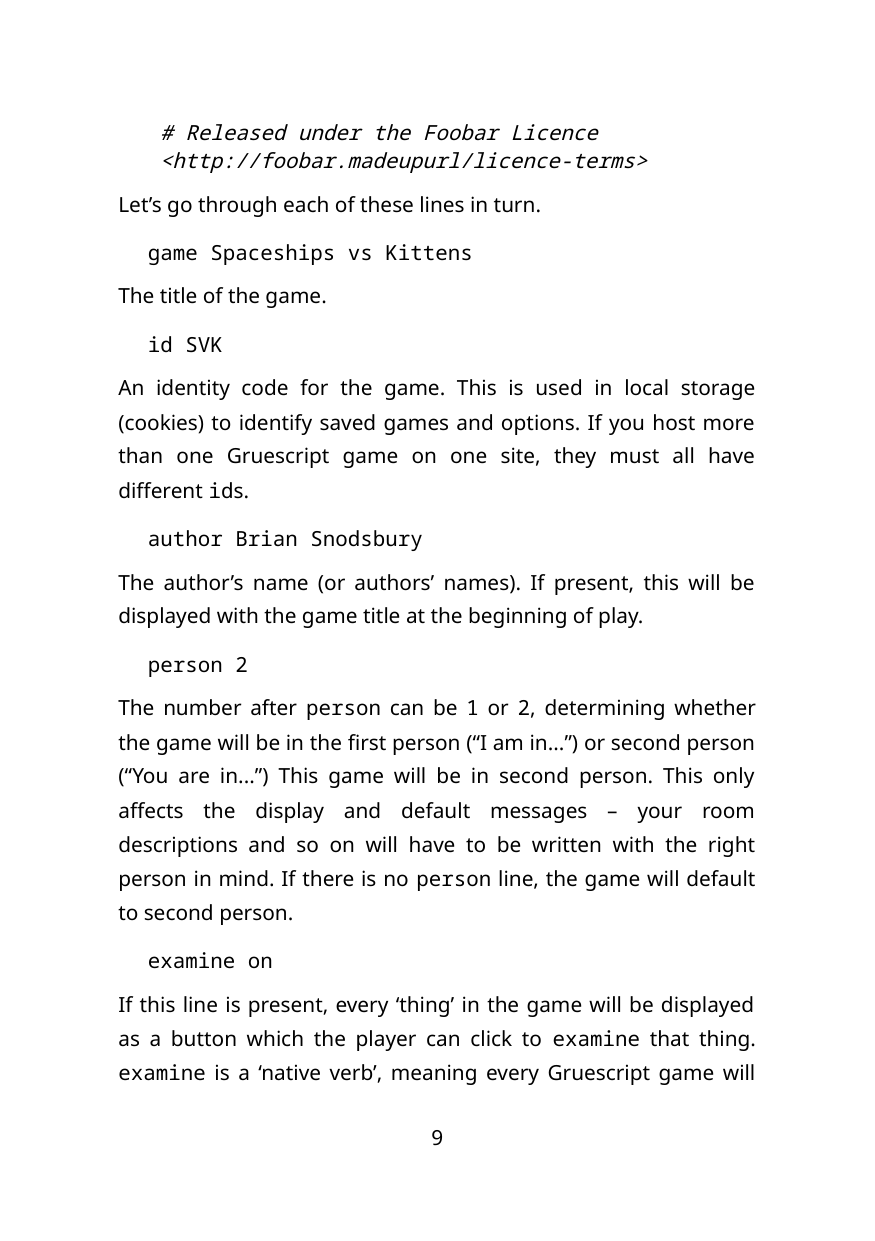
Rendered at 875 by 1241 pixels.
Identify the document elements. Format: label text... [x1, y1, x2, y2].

text examine on [148, 947, 756, 975]
text If this line is present, every ‘thing’ in the game will be displayed as a button which the player can click to examine that thing. examine is a ‘native verb’, meaning every Gruescript game will [118, 990, 756, 1086]
text Let’s go through each of these lines in turn. [118, 190, 756, 218]
text person 2 [148, 650, 756, 679]
text The number after person can be 1 or 2, determining whether the game will be in the first person (“I am in...”) or second person (“You are in...”) This game will be in second person. This only affects the display and default messages – your room descriptions and so on will have to be written with the right person in mind. If there is no person line, the game will default to second person. [118, 693, 756, 926]
text An identity code for the game. This is used in local storage (cookies) to identify saved games and options. If you host more than one Gruescript game on one site, they must all have different ids. [118, 373, 756, 504]
text id SVK [148, 330, 756, 359]
text game Spaceships vs Kittens [148, 238, 756, 267]
text The author’s name (or authors’ names). If present, this will be displayed with the game title at the beginning of play. [118, 568, 756, 630]
text author Brian Snodsbury [148, 524, 756, 553]
text The title of the game. [118, 282, 756, 310]
text # Released under the Foobar Licence <http://foobar.madeupurl/licence-terms> [148, 118, 756, 175]
